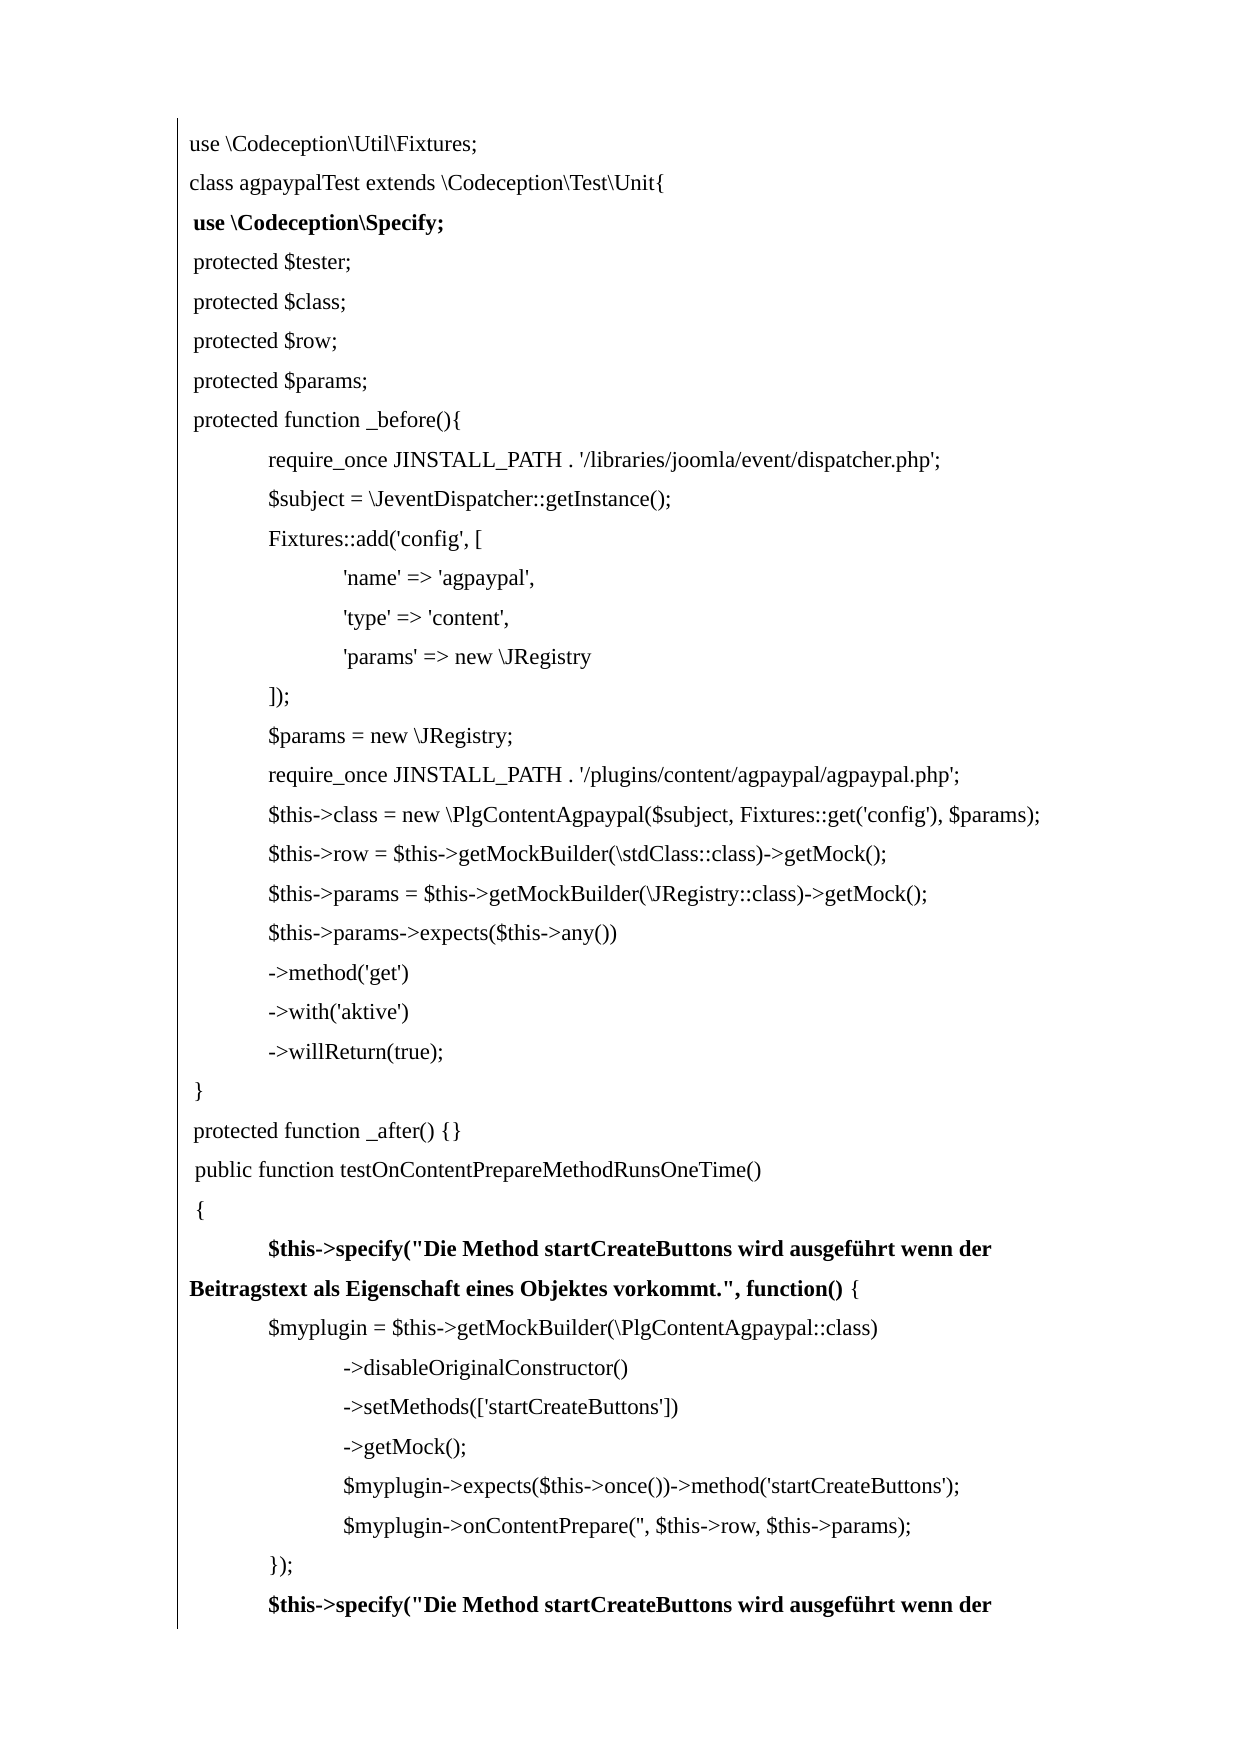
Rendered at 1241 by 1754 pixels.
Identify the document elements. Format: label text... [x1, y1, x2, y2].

text use \Codeception\Util\Fixtures; class agpaypalTest extends \Codeception\Test\Unit{ use \Codeception\Specify; protected $tester; protected $class; protected $row; protected $params; protected function _before(){ require_once JINSTALL_PATH . '/libraries/joomla/event/dispatcher.php'; $subject = \JeventDispatcher::getInstance(); Fixtures::add('config', [ 'name' => 'agpaypal', 'type' => 'content', 'params' => new \JRegistry ]); $params = new \JRegistry; require_once JINSTALL_PATH . '/plugins/content/agpaypal/agpaypal.php'; $this->class = new \PlgContentAgpaypal($subject, Fixtures::get('config'), $params); $this->row = $this->getMockBuilder(\stdClass::class)->getMock(); $this->params = $this->getMockBuilder(\JRegistry::class)->getMock(); $this->params->expects($this->any()) ->method('get') ->with('aktive') ->willReturn(true); } protected function _after() {} public function testOnContentPrepareMethodRunsOneTime() { $this->specify("Die Method startCreateButtons wird ausgeführt wenn der Beitragstext als Eigenschaft eines Objektes vorkommt.", function() { $myplugin = $this->getMockBuilder(\PlgContentAgpaypal::class) ->disableOriginalConstructor() ->setMethods(['startCreateButtons']) ->getMock(); $myplugin->expects($this->once())->method('startCreateButtons'); $myplugin->onContentPrepare('', $this->row, $this->params); }); $this->specify("Die Method startCreateButtons wird ausgeführt wenn der [178, 118, 1122, 1629]
